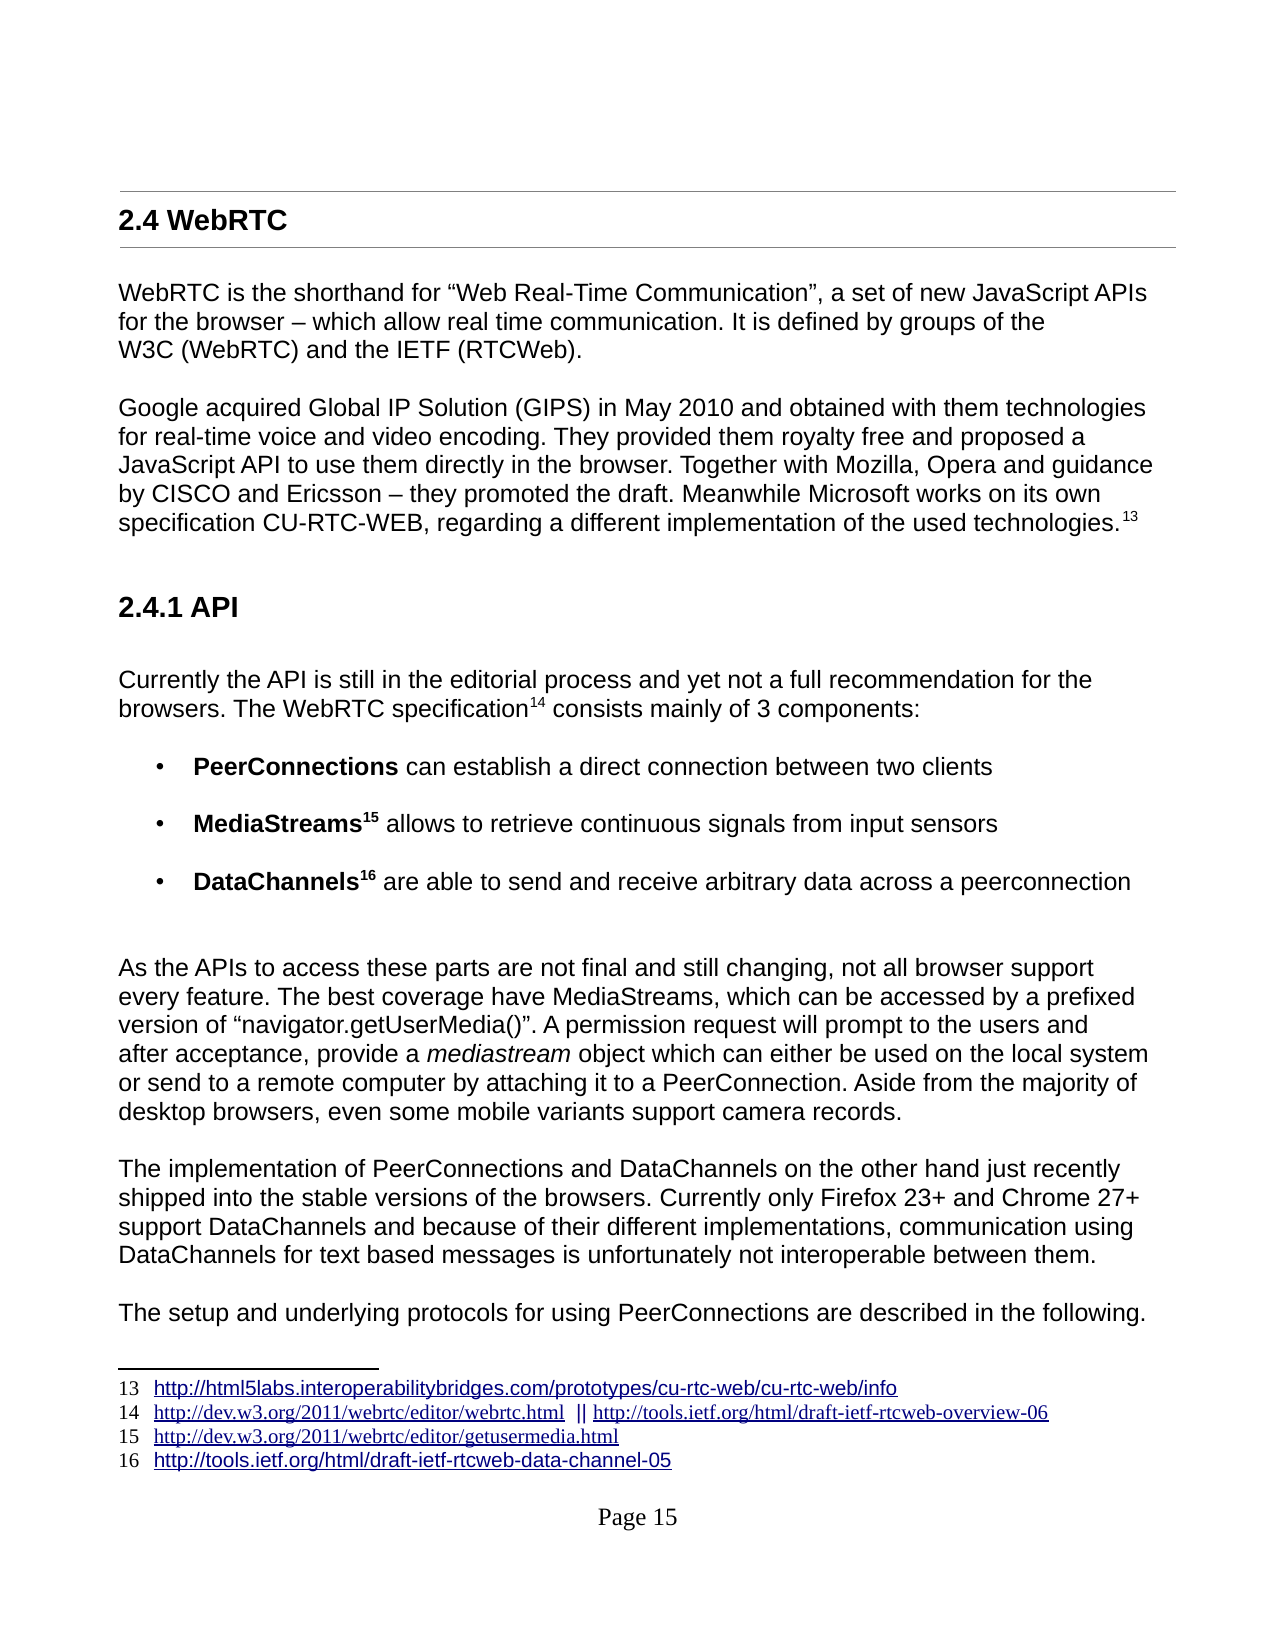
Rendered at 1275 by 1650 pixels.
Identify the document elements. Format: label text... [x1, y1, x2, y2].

text WebRTC is the shorthand for “Web Real-Time Communication”, a set of new JavaScript APIs for the browser – which allow real time communication. It is defined by groups of the [118, 278, 1157, 335]
subtitle 2.4.1 API [118, 590, 1157, 624]
subtitle 2.4 WebRTC [118, 203, 1157, 237]
list http://tools.ietf.org/html/draft-ietf-rtcweb-data-channel-05 [118, 1448, 1157, 1472]
text http://html5labs.interoperabilitybridges.com/prototypes/cu-rtc-web/cu-rtc-web/info [118, 1375, 1157, 1399]
list MediaStreams allows to retrieve continuous signals from input sensors [156, 809, 1157, 838]
text The setup and underlying protocols for using PeerConnections are described in the following. [118, 1298, 1157, 1327]
text Google acquired Global IP Solution (GIPS) in May 2010 and obtained with them technologies for real-time voice and video encoding. They provided them royalty free and proposed a JavaScript API to use them directly in the browser. Together with Mozilla, Opera and guidance by CISCO and Ericsson – they promoted the draft. Meanwhile Microsoft works on its own specification CU-RTC-WEB, regarding a different implementation of the used technologies. [118, 393, 1157, 537]
list PeerConnections can establish a direct connection between two clients [156, 751, 1157, 780]
text Currently the API is still in the editorial process and yet not a full recommendation for the browsers. The WebRTC specification consists mainly of 3 components: [118, 665, 1157, 723]
text The implementation of PeerConnections and DataChannels on the other hand just recently shipped into the stable versions of the browsers. Currently only Firefox 23+ and Chrome 27+ support DataChannels and because of their different implementations, communication using DataChannels for text based messages is unfortunately not interoperable between them. [118, 1154, 1157, 1269]
text http://dev.w3.org/2011/webrtc/editor/webrtc.html || http://tools.ietf.org/html/draft-ietf-rtcweb-overview-06 [118, 1399, 1157, 1424]
list http://dev.w3.org/2011/webrtc/editor/getusermedia.html [118, 1424, 1157, 1448]
text every feature. The best coverage have MediaStreams, which can be accessed by a prefixed version of “navigator.getUserMedia()”. A permission request will prompt to the users and [118, 982, 1157, 1039]
text after acceptance, provide a mediastream object which can either be used on the local system or send to a remote computer by attaching it to a PeerConnection. Aside from the majority of desktop browsers, even some mobile variants support camera records. [118, 1039, 1157, 1126]
list DataChannels are able to send and receive arbitrary data across a peerconnection [156, 867, 1157, 896]
text W3C (WebRTC) and the IETF (RTCWeb). [118, 335, 1157, 364]
text As the APIs to access these parts are not final and still changing, not all browser support [118, 953, 1157, 982]
